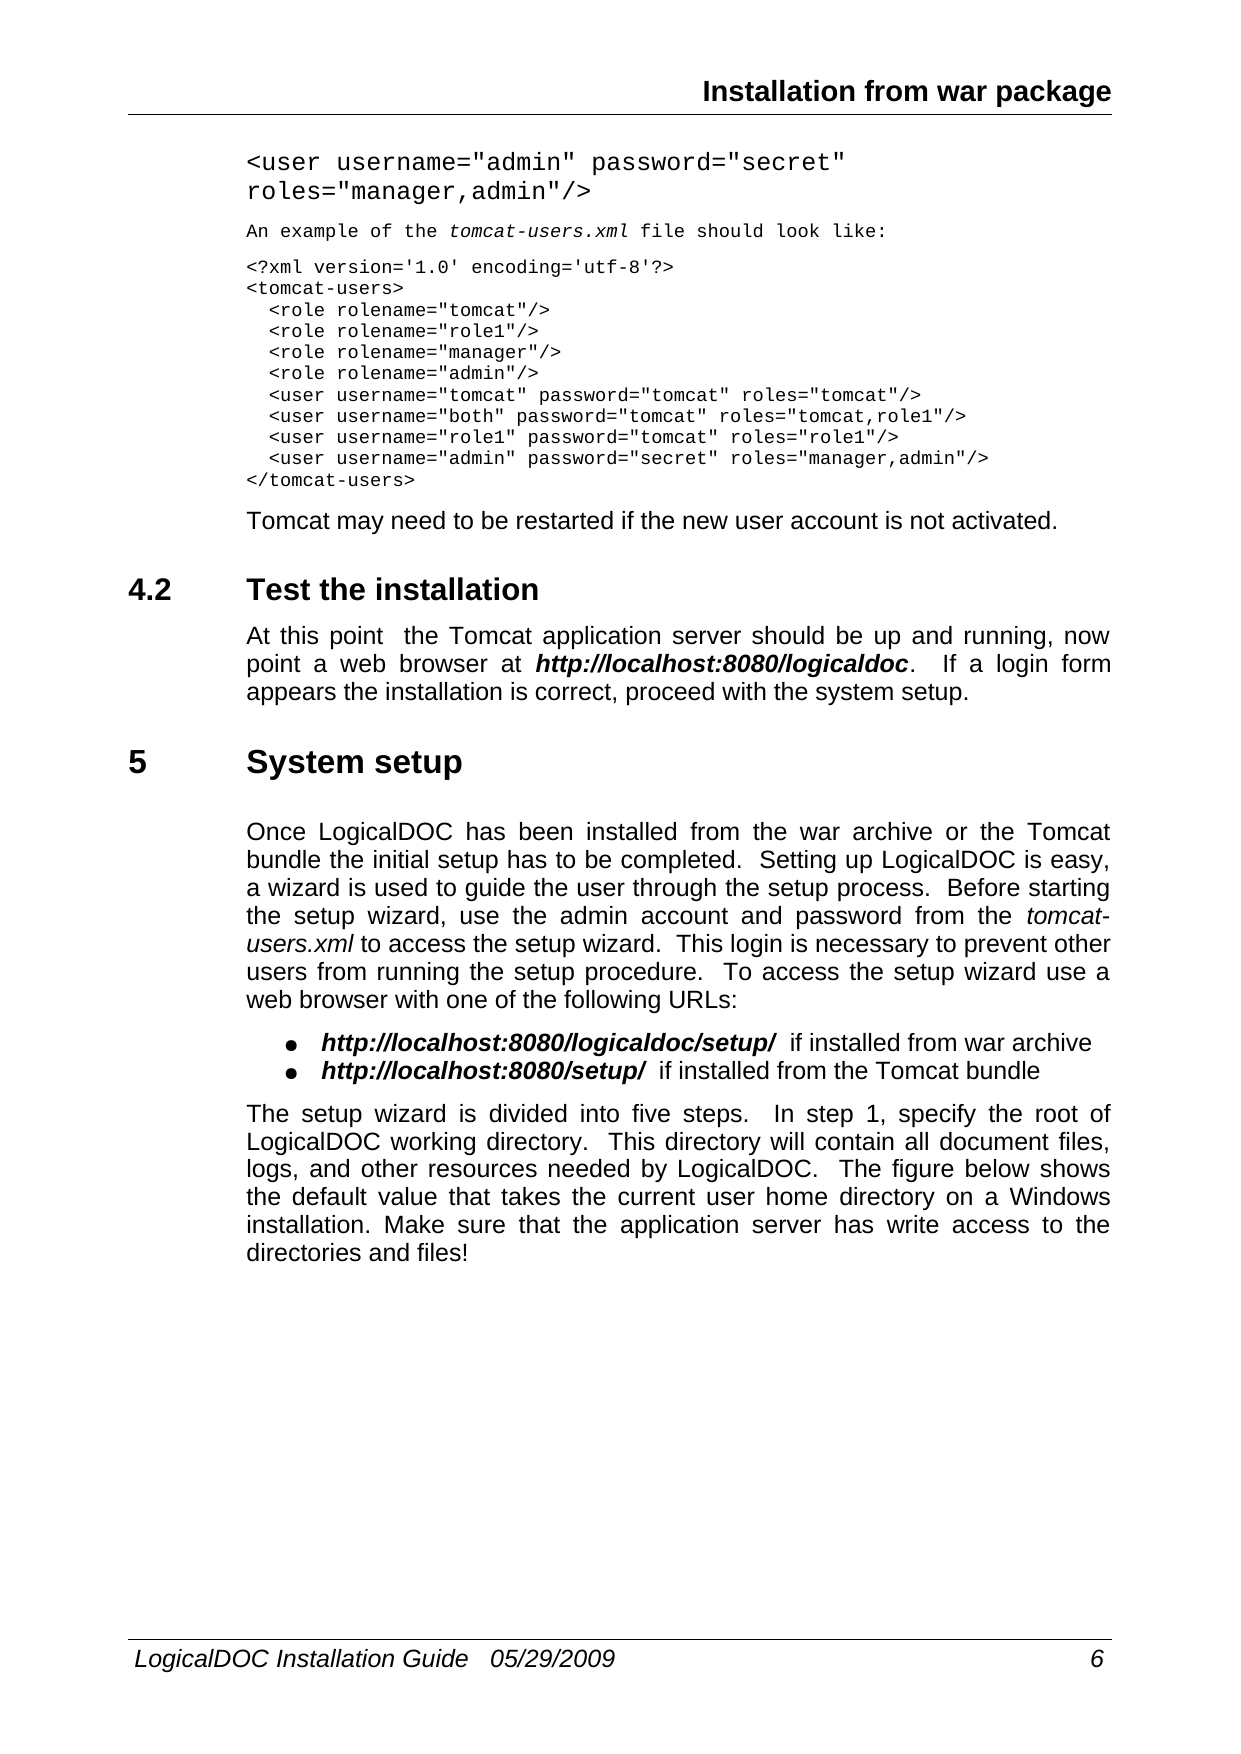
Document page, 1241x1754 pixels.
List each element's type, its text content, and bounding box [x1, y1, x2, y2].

text <?xml version='1.0' encoding='utf-8'?> [246, 258, 1112, 279]
text <user username="admin" password="secret" roles="manager,admin"/> [246, 449, 1112, 470]
text Tomcat may need to be restarted if the new user account is not activated. [246, 507, 1112, 534]
text <user username="admin" password="secret" roles="manager,admin"/> [246, 150, 1112, 207]
list http://localhost:8080/logicaldoc/setup/ if installed from war archive [284, 1028, 1112, 1056]
text <role rolename="tomcat"/> [246, 300, 1112, 322]
text <tomcat-users> [246, 279, 1112, 300]
text <role rolename="role1"/> [246, 322, 1112, 343]
text An example of the tomcat-users.xml file should look like: [246, 222, 1112, 243]
list http://localhost:8080/setup/ if installed from the Tomcat bundle [284, 1056, 1112, 1084]
text <user username="tomcat" password="tomcat" roles="tomcat"/> [246, 385, 1112, 407]
text At this point the Tomcat application server should be up and running, now point a web browser at http://localhost:8080/logicaldoc. If a login form appears the installation is correct, proceed with the system setup. [246, 622, 1112, 706]
subtitle System setup [128, 743, 1112, 781]
text <user username="role1" password="tomcat" roles="role1"/> [246, 428, 1112, 449]
text <user username="both" password="tomcat" roles="tomcat,role1"/> [246, 407, 1112, 428]
text <role rolename="manager"/> [246, 343, 1112, 364]
text Once LogicalDOC has been installed from the war archive or the Tomcat bundle the initial setup has to be completed. Setting up LogicalDOC is easy, a wizard is used to guide the user through the setup process. Before starting the setup wizard, use the admin account and password from the tomcat-users.xml to access the setup wizard. This login is necessary to prevent other users from running the setup procedure. To access the setup wizard use a web browser with one of the following URLs: [246, 818, 1112, 1013]
text <role rolename="admin"/> [246, 364, 1112, 385]
text </tomcat-users> [246, 470, 1112, 492]
subtitle Test the installation [128, 572, 1112, 607]
text The setup wizard is divided into five steps. In step 1, specify the root of LogicalDOC working directory. This directory will contain all document files, logs, and other resources needed by LogicalDOC. The figure below shows the default value that takes the current user home directory on a Windows installation. Make sure that the application server has write access to the directories and files! [246, 1099, 1112, 1267]
